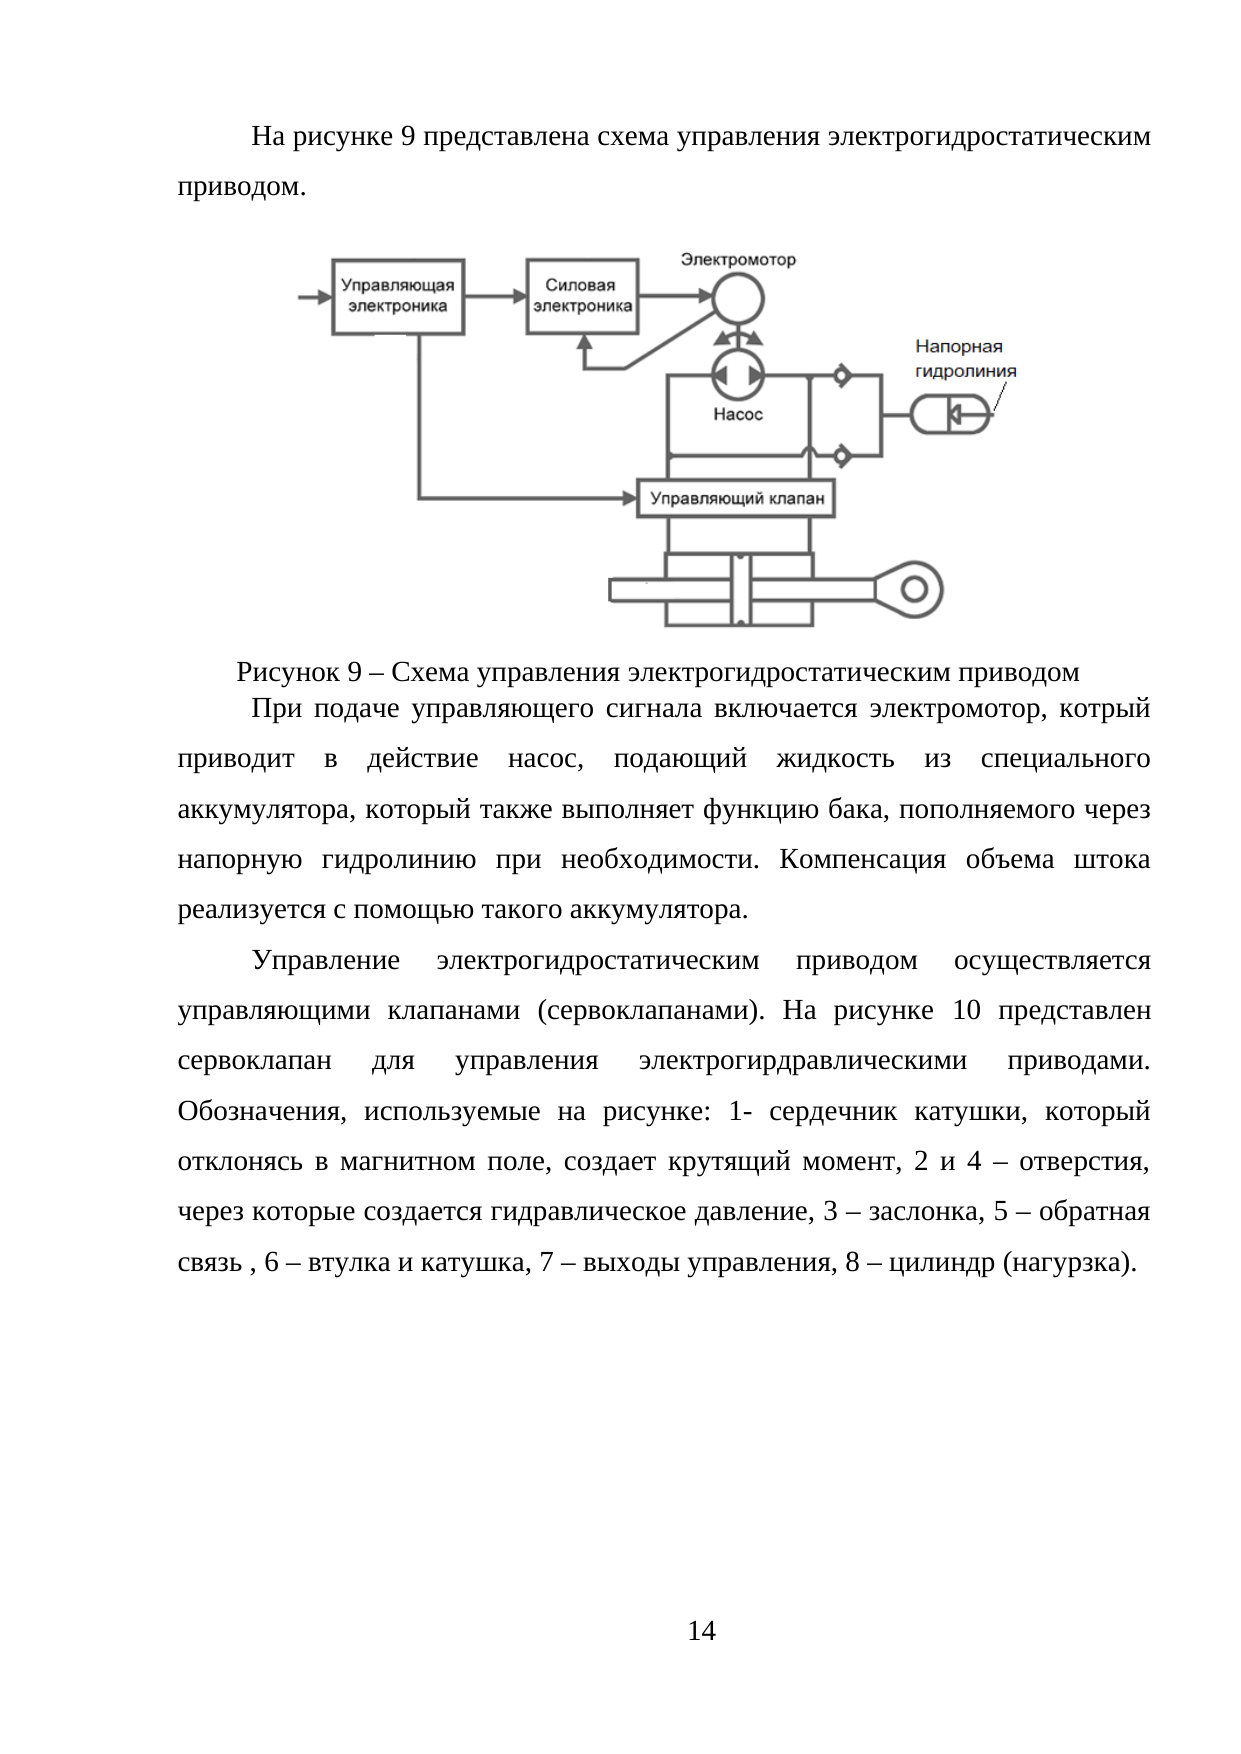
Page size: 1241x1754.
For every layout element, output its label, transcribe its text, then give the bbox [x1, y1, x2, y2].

picture [312, 218, 1023, 654]
text На рисунке 9 представлена схема управления электрогидростатическим приводом. [177, 118, 1152, 202]
text Управление электрогидростатическим приводом осуществляется управляющими клапанами (сервоклапанами). На рисунке 10 представлен сервоклапан для управления электрогирдравлическими приводами. Обозначения, используемые на рисунке: 1- сердечник катушки, который отклонясь в магнитном поле, создает крутящий момент, 2 и 4 – отверстия, через которые создается гидравлическое давление, 3 – заслонка, 5 – обратная связь , 6 – втулка и катушка, 7 – выходы управления, 8 – цилиндр (нагурзка). [177, 942, 1152, 1277]
table_header [177, 219, 312, 654]
text При подаче управляющего сигнала включается электромотор, котрый приводит в действие насос, подающий жидкость из специального аккумулятора, который также выполняет функцию бака, пополняемого через напорную гидролинию при необходимости. Компенсация объема штока реализуется с помощью такого аккумулятора. [177, 690, 1152, 925]
table_cell Рисунок 9 – Схема управления электрогидростатическим приводом [177, 654, 1139, 690]
table_header [1023, 219, 1139, 654]
